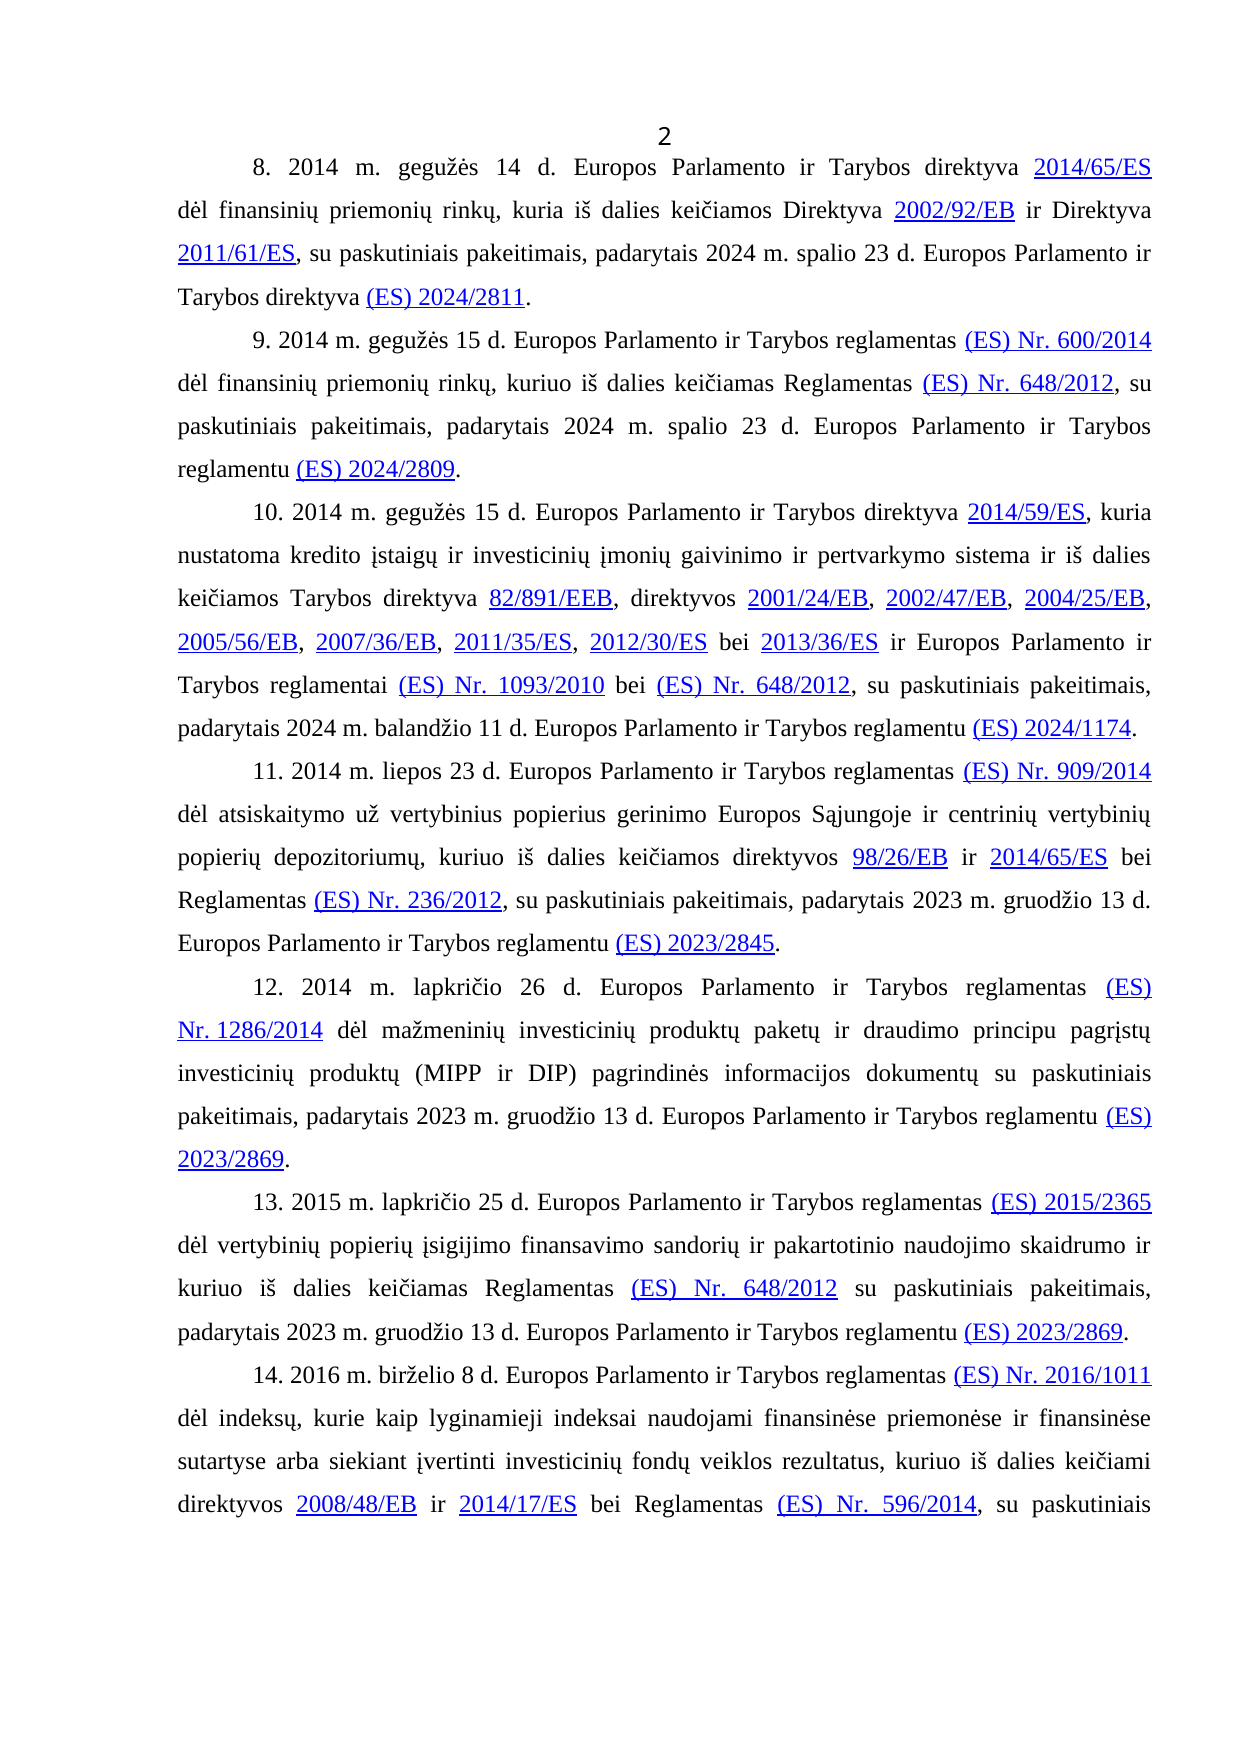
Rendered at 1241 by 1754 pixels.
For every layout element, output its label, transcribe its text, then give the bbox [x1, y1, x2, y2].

text 8. 2014 m. gegužės 14 d. Europos Parlamento ir Tarybos direktyva 2014/65/ES dėl finansinių priemonių rinkų, kuria iš dalies keičiamos Direktyva 2002/92/EB ir Direktyva 2011/61/ES, su paskutiniais pakeitimais, padarytais 2024 m. spalio 23 d. Europos Parlamento ir Tarybos direktyva (ES) 2024/2811. [177, 152, 1152, 310]
text 10. 2014 m. gegužės 15 d. Europos Parlamento ir Tarybos direktyva 2014/59/ES, kuria nustatoma kredito įstaigų ir investicinių įmonių gaivinimo ir pertvarkymo sistema ir iš dalies keičiamos Tarybos direktyva 82/891/EEB, direktyvos 2001/24/EB, 2002/47/EB, 2004/25/EB, 2005/56/EB, 2007/36/EB, 2011/35/ES, 2012/30/ES bei 2013/36/ES ir Europos Parlamento ir Tarybos reglamentai (ES) Nr. 1093/2010 bei (ES) Nr. 648/2012, su paskutiniais pakeitimais, padarytais 2024 m. balandžio 11 d. Europos Parlamento ir Tarybos reglamentu (ES) 2024/1174. [177, 497, 1152, 742]
text 9. 2014 m. gegužės 15 d. Europos Parlamento ir Tarybos reglamentas (ES) Nr. 600/2014 dėl finansinių priemonių rinkų, kuriuo iš dalies keičiamas Reglamentas (ES) Nr. 648/2012, su paskutiniais pakeitimais, padarytais 2024 m. spalio 23 d. Europos Parlamento ir Tarybos reglamentu (ES) 2024/2809. [177, 325, 1152, 483]
text 11. 2014 m. liepos 23 d. Europos Parlamento ir Tarybos reglamentas (ES) Nr. 909/2014 dėl atsiskaitymo už vertybinius popierius gerinimo Europos Sąjungoje ir centrinių vertybinių popierių depozitoriumų, kuriuo iš dalies keičiamos direktyvos 98/26/EB ir 2014/65/ES bei Reglamentas (ES) Nr. 236/2012, su paskutiniais pakeitimais, padarytais 2023 m. gruodžio 13 d. Europos Parlamento ir Tarybos reglamentu (ES) 2023/2845. [177, 756, 1152, 957]
text 13. 2015 m. lapkričio 25 d. Europos Parlamento ir Tarybos reglamentas (ES) 2015/2365 dėl vertybinių popierių įsigijimo finansavimo sandorių ir pakartotinio naudojimo skaidrumo ir kuriuo iš dalies keičiamas Reglamentas (ES) Nr. 648/2012 su paskutiniais pakeitimais, padarytais 2023 m. gruodžio 13 d. Europos Parlamento ir Tarybos reglamentu (ES) 2023/2869. [177, 1187, 1152, 1345]
text 14. 2016 m. birželio 8 d. Europos Parlamento ir Tarybos reglamentas (ES) Nr. 2016/1011 dėl indeksų, kurie kaip lyginamieji indeksai naudojami finansinėse priemonėse ir finansinėse sutartyse arba siekiant įvertinti investicinių fondų veiklos rezultatus, kuriuo iš dalies keičiami direktyvos 2008/48/EB ir 2014/17/ES bei Reglamentas (ES) Nr. 596/2014, su paskutiniais [177, 1360, 1152, 1518]
text 12. 2014 m. lapkričio 26 d. Europos Parlamento ir Tarybos reglamentas (ES) Nr. 1286/2014 dėl mažmeninių investicinių produktų paketų ir draudimo principu pagrįstų investicinių produktų (MIPP ir DIP) pagrindinės informacijos dokumentų su paskutiniais pakeitimais, padarytais 2023 m. gruodžio 13 d. Europos Parlamento ir Tarybos reglamentu (ES) 2023/2869. [177, 972, 1152, 1173]
